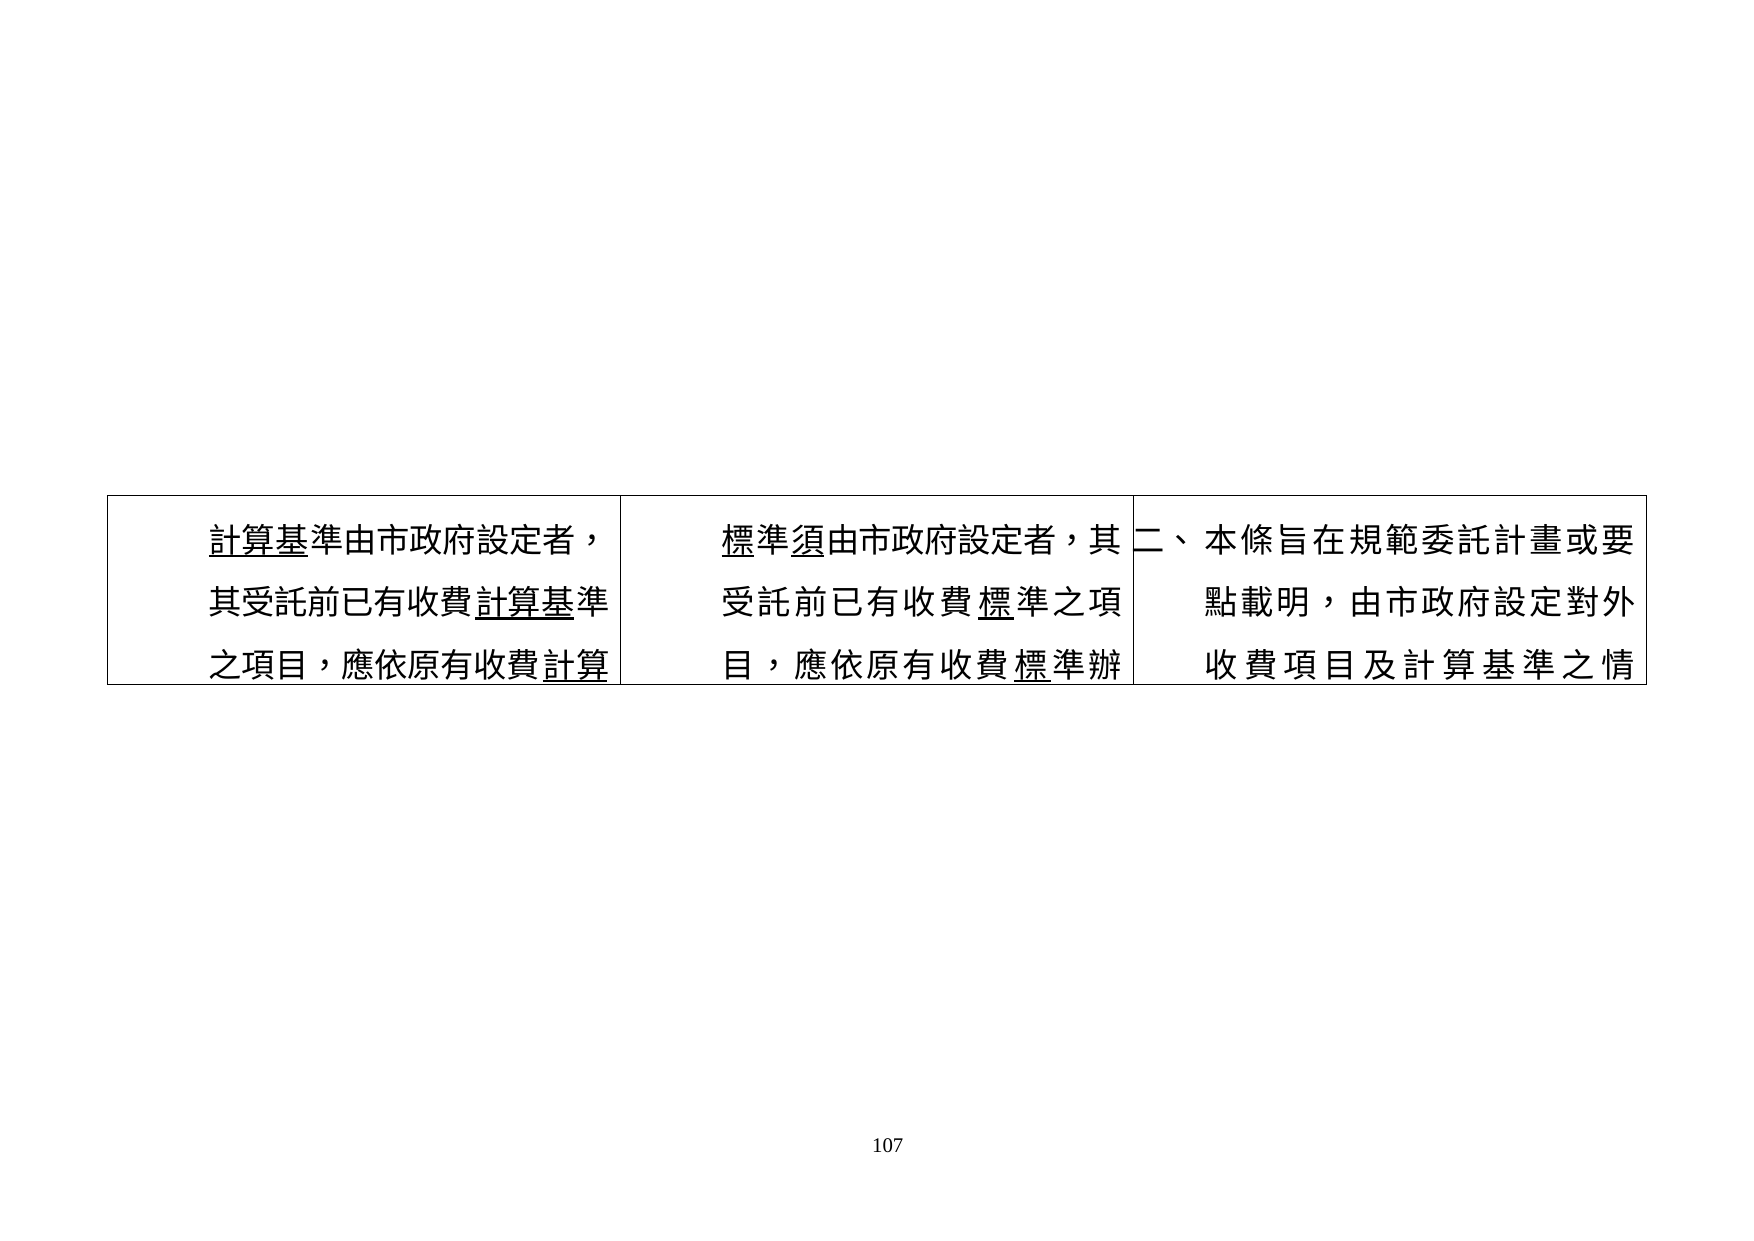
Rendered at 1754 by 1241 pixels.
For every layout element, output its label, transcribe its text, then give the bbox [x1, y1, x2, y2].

table_cell 標準須由市政府設定者，其受託前已有收費標準之項目，應依原有收費標準辦 [621, 496, 1133, 684]
table_cell 計算基準由市政府設定者，其受託前已有收費計算基準之項目，應依原有收費計算 [108, 496, 620, 684]
table_cell 二、 本條旨在規範委託計畫或要點載明，由市政府設定對外收費項目及計算基準之情 [1134, 496, 1646, 684]
